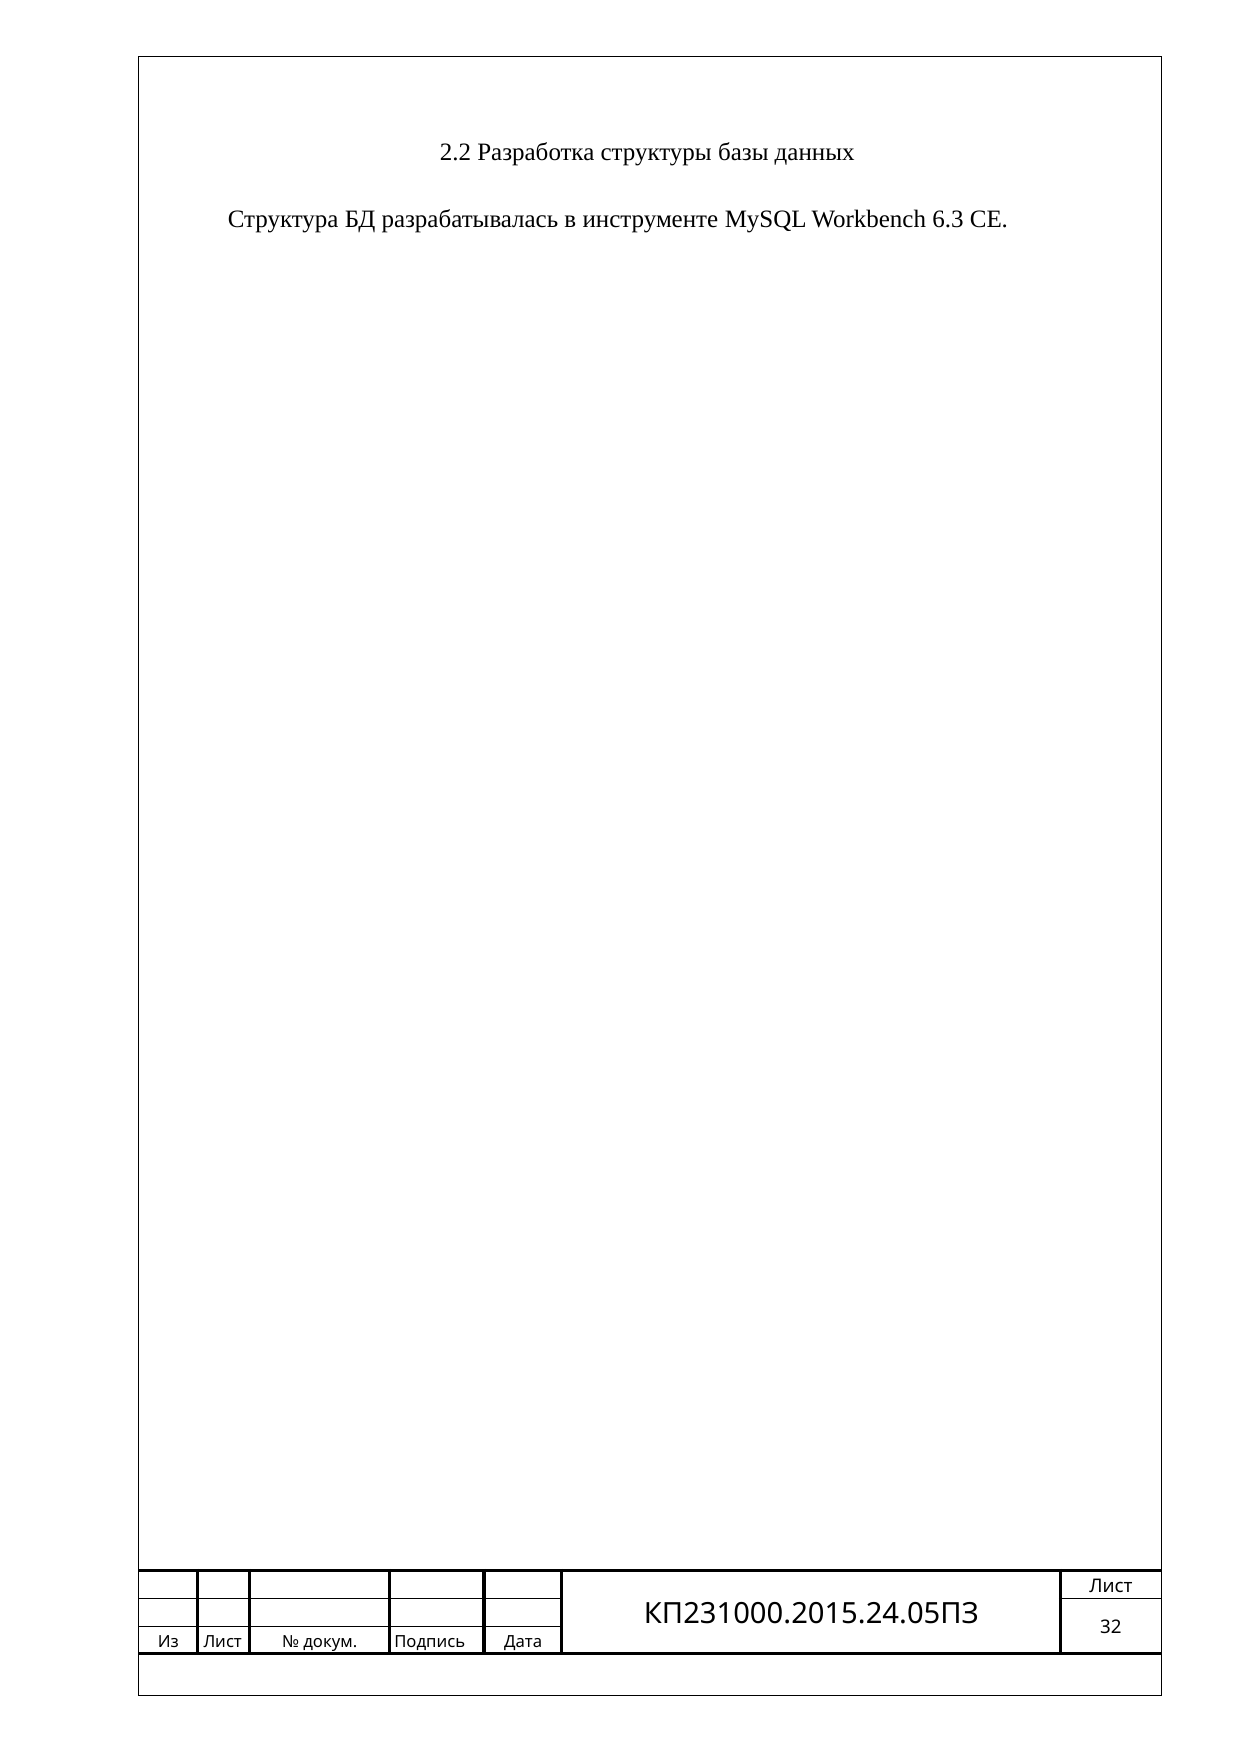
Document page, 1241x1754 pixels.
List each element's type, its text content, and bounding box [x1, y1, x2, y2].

text Структура БД разрабатывалась в инструменте MySQL Workbench 6.3 CE. [168, 204, 1132, 233]
subtitle 2.2 Разработка структуры базы данных [168, 137, 1132, 165]
